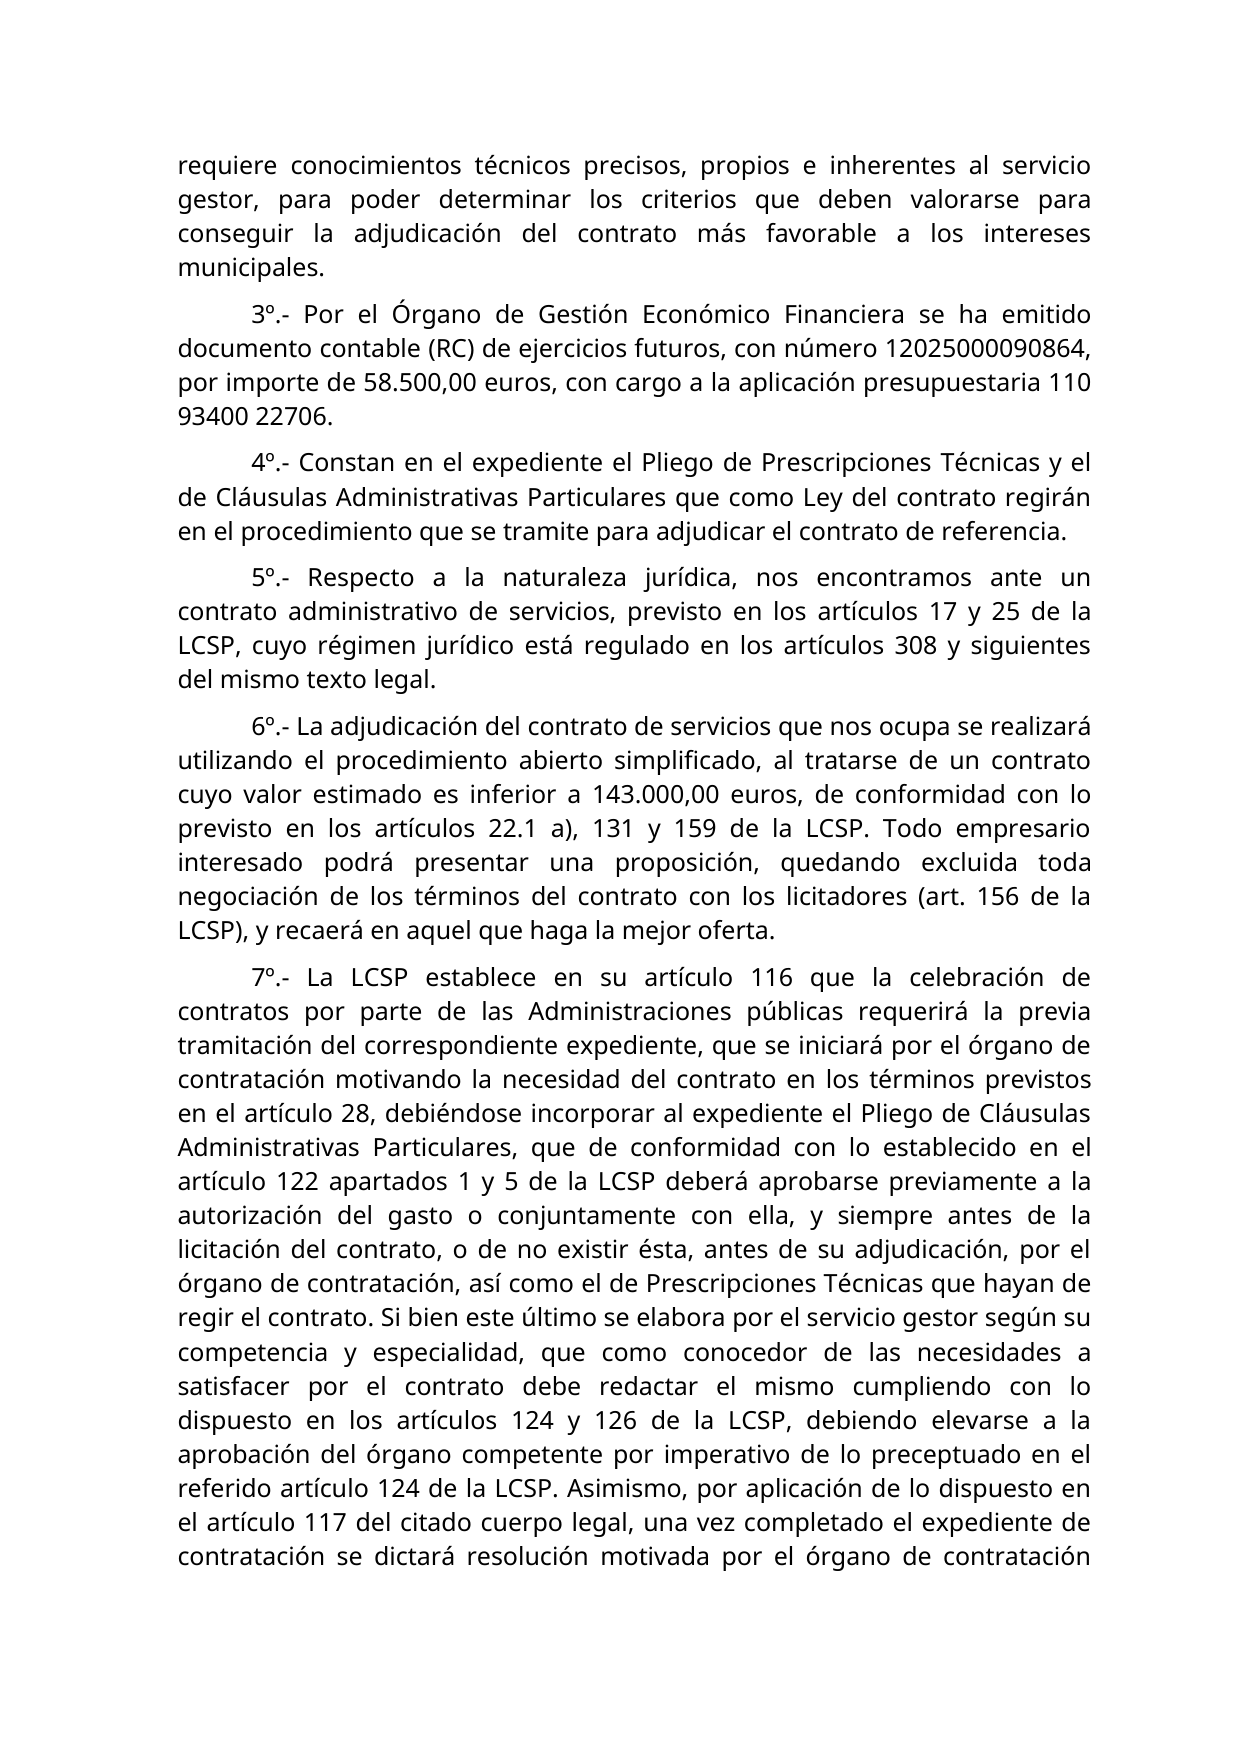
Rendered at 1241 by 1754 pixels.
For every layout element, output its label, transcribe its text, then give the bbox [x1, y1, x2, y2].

text 6º.- La adjudicación del contrato de servicios que nos ocupa se realizará utilizando el procedimiento abierto simplificado, al tratarse de un contrato cuyo valor estimado es inferior a 143.000,00 euros, de conformidad con lo previsto en los artículos 22.1 a), 131 y 159 de la LCSP. Todo empresario interesado podrá presentar una proposición, quedando excluida toda negociación de los términos del contrato con los licitadores (art. 156 de la LCSP), y recaerá en aquel que haga la mejor oferta. [177, 708, 1093, 947]
text 5º.- Respecto a la naturaleza jurídica, nos encontramos ante un contrato administrativo de servicios, previsto en los artículos 17 y 25 de la LCSP, cuyo régimen jurídico está regulado en los artículos 308 y siguientes del mismo texto legal. [177, 560, 1093, 696]
text 4º.- Constan en el expediente el Pliego de Prescripciones Técnicas y el de Cláusulas Administrativas Particulares que como Ley del contrato regirán en el procedimiento que se tramite para adjudicar el contrato de referencia. [177, 445, 1093, 547]
text 3º.- Por el Órgano de Gestión Económico Financiera se ha emitido documento contable (RC) de ejercicios futuros, con número 12025000090864, por importe de 58.500,00 euros, con cargo a la aplicación presupuestaria 110 93400 22706. [177, 296, 1093, 433]
text 7º.- La LCSP establece en su artículo 116 que la celebración de contratos por parte de las Administraciones públicas requerirá la previa tramitación del correspondiente expediente, que se iniciará por el órgano de contratación motivando la necesidad del contrato en los términos previstos en el artículo 28, debiéndose incorporar al expediente el Pliego de Cláusulas Administrativas Particulares, que de conformidad con lo establecido en el artículo 122 apartados 1 y 5 de la LCSP deberá aprobarse previamente a la autorización del gasto o conjuntamente con ella, y siempre antes de la licitación del contrato, o de no existir ésta, antes de su adjudicación, por el órgano de contratación, así como el de Prescripciones Técnicas que hayan de regir el contrato. Si bien este último se elabora por el servicio gestor según su competencia y especialidad, que como conocedor de las necesidades a satisfacer por el contrato debe redactar el mismo cumpliendo con lo dispuesto en los artículos 124 y 126 de la LCSP, debiendo elevarse a la aprobación del órgano competente por imperativo de lo preceptuado en el referido artículo 124 de la LCSP. Asimismo, por aplicación de lo dispuesto en el artículo 117 del citado cuerpo legal, una vez completado el expediente de contratación se dictará resolución motivada por el órgano de contratación [177, 959, 1093, 1573]
text requiere conocimientos técnicos precisos, propios e inherentes al servicio gestor, para poder determinar los criterios que deben valorarse para conseguir la adjudicación del contrato más favorable a los intereses municipales. [177, 148, 1093, 284]
